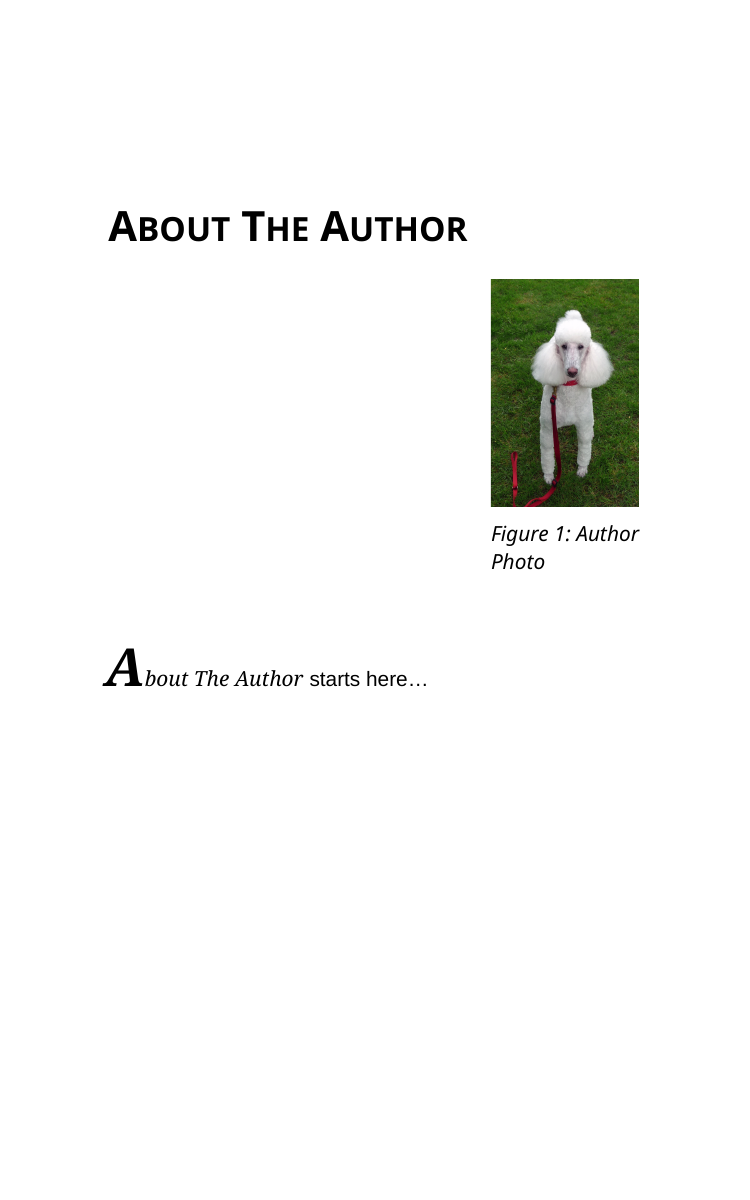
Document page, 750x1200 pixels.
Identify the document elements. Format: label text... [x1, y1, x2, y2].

text Figure 1: Author Photo [491, 507, 639, 576]
subtitle About The Author [105, 194, 697, 257]
text About The Author starts here… [105, 631, 697, 702]
picture [490, 279, 639, 507]
